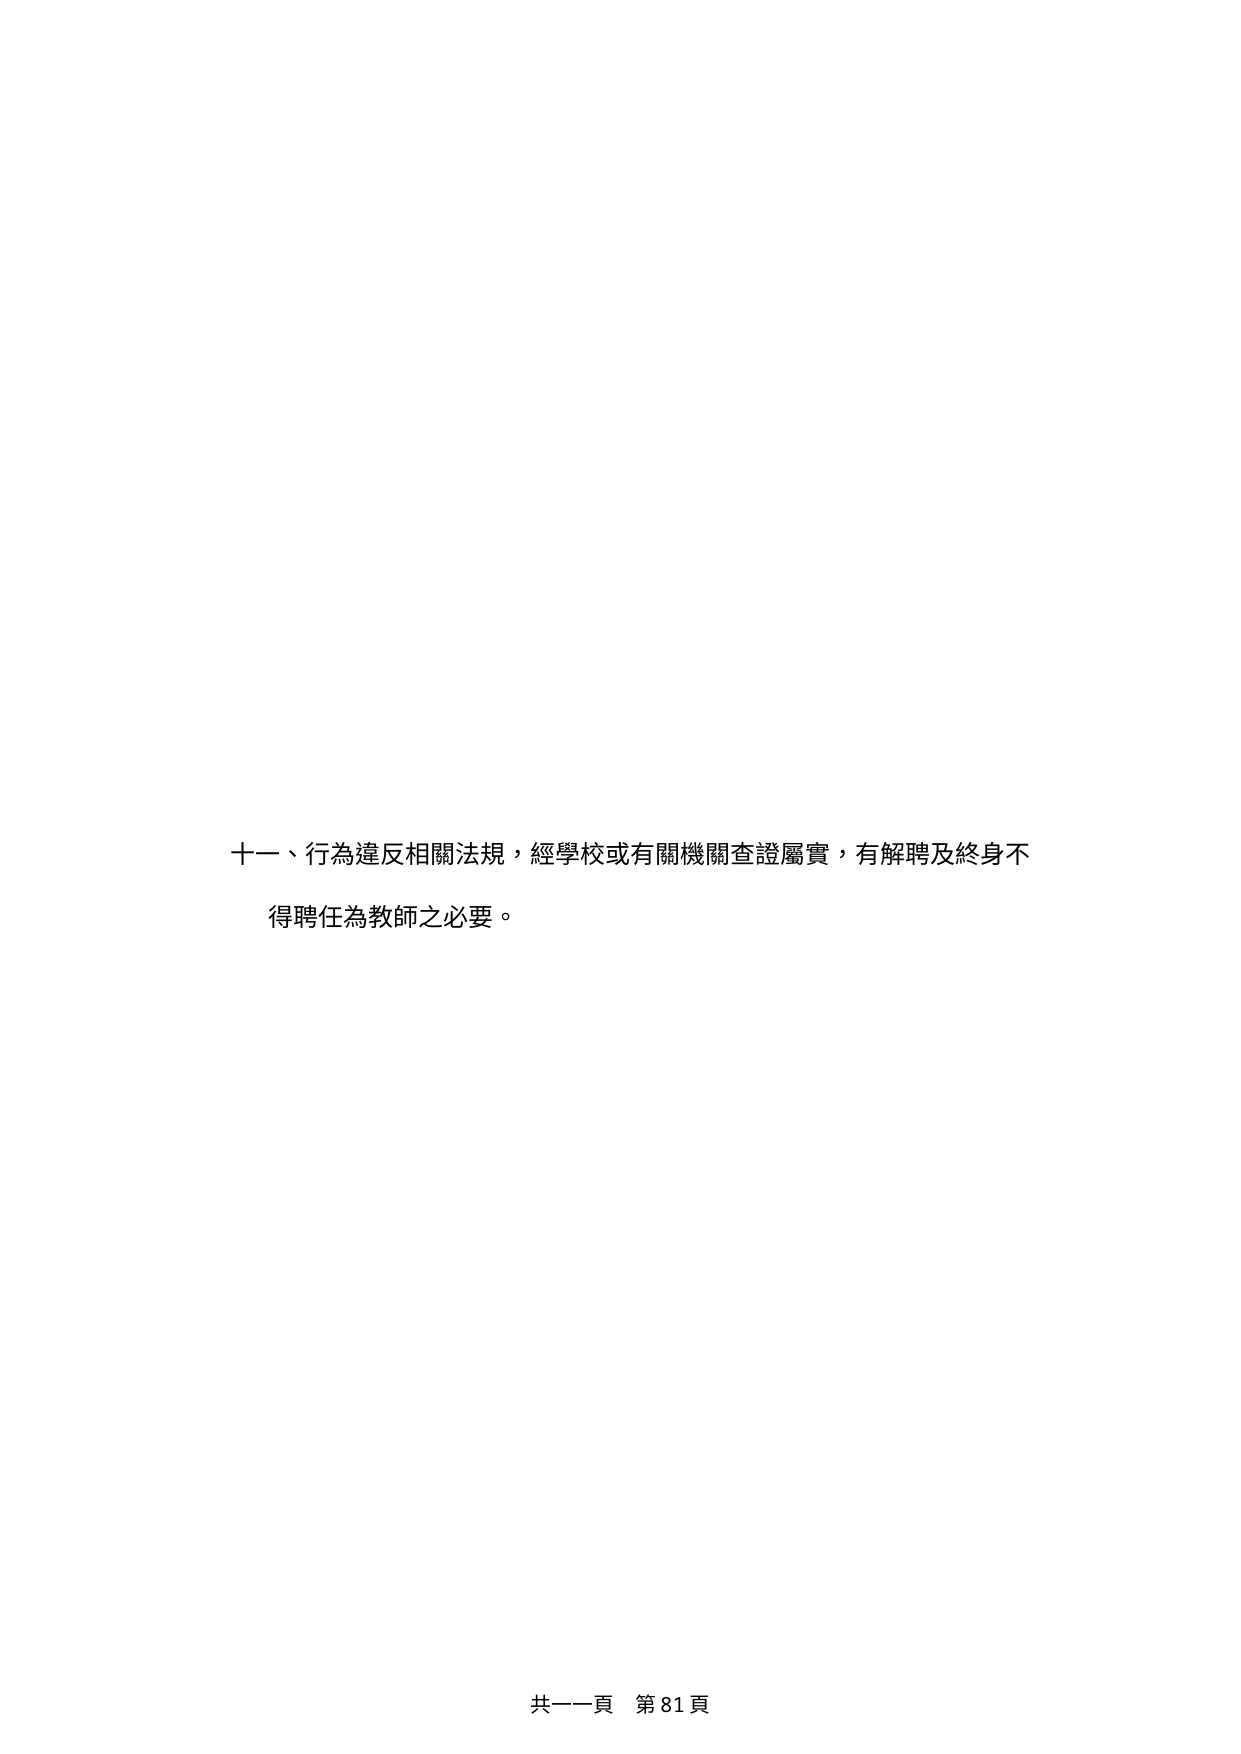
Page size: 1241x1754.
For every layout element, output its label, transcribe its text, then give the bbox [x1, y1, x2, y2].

text 十一、行為違反相關法規，經學校或有關機關查證屬實，有解聘及終身不 [118, 811, 1122, 874]
text 得聘任為教師之必要。 [118, 874, 1122, 936]
